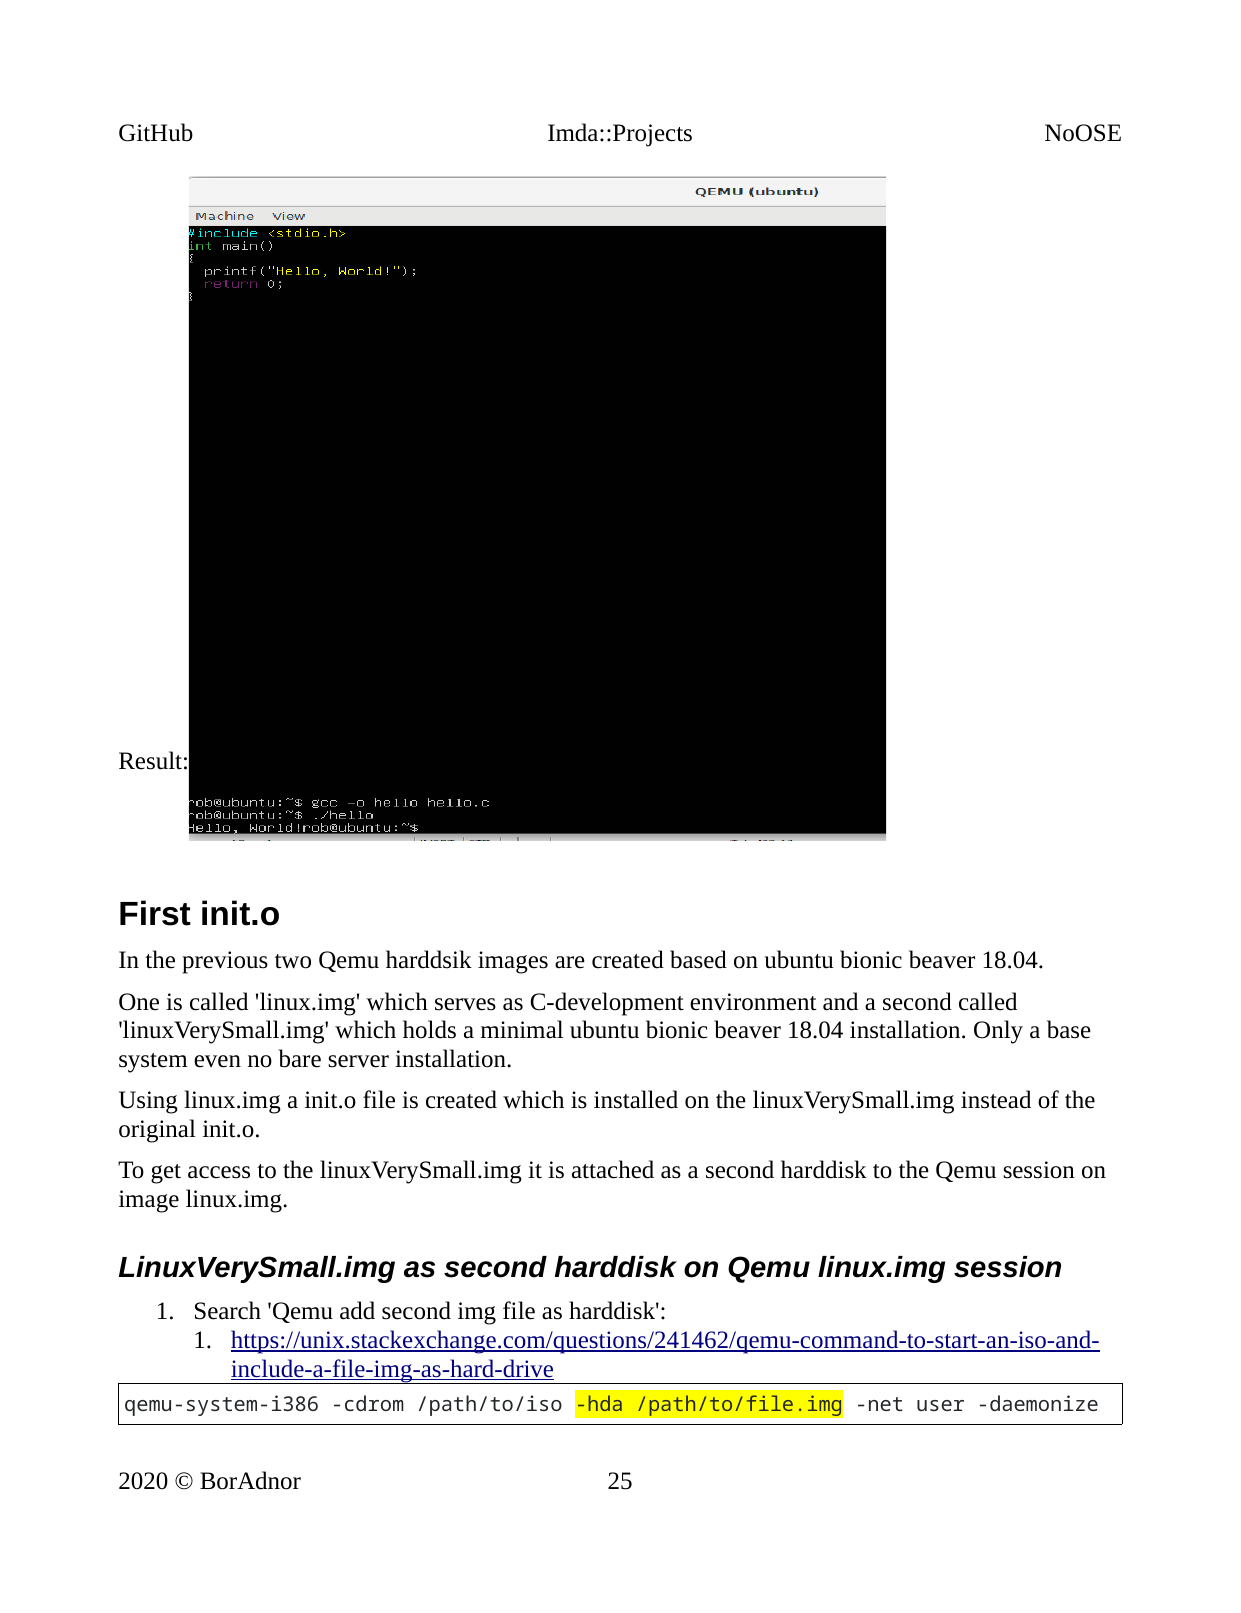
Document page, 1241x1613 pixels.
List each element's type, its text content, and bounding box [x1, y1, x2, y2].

text [887, 176, 1122, 841]
text To get access to the linuxVerySmall.img it is attached as a second harddisk to the Qemu session on image linux.img. [118, 1155, 1122, 1213]
text In the previous two Qemu harddsik images are created based on ubuntu bionic beaver 18.04. [118, 945, 1122, 974]
text One is called 'linux.img' which serves as C-development environment and a second called 'linuxVerySmall.img' which holds a minimal ubuntu bionic beaver 18.04 installation. Only a base system even no bare server installation. [118, 987, 1122, 1073]
text Using linux.img a init.o file is created which is installed on the linuxVerySmall.img instead of the original init.o. [118, 1085, 1122, 1143]
subtitle LinuxVerySmall.img as second harddisk on Qemu linux.img session [118, 1250, 1122, 1284]
list https://unix.stackexchange.com/questions/241462/qemu-command-to-start-an-iso-and-include-a-file-img-as-hard-drive [193, 1325, 1122, 1383]
picture [188, 176, 887, 841]
list Search 'Qemu add second img file as harddisk': [156, 1296, 1122, 1325]
table_header qemu-system-i386 -cdrom /path/to/iso -hda /path/to/file.img -net user -daemonize [119, 1384, 1122, 1423]
subtitle First init.o [118, 894, 1122, 933]
text Result: [118, 176, 188, 841]
